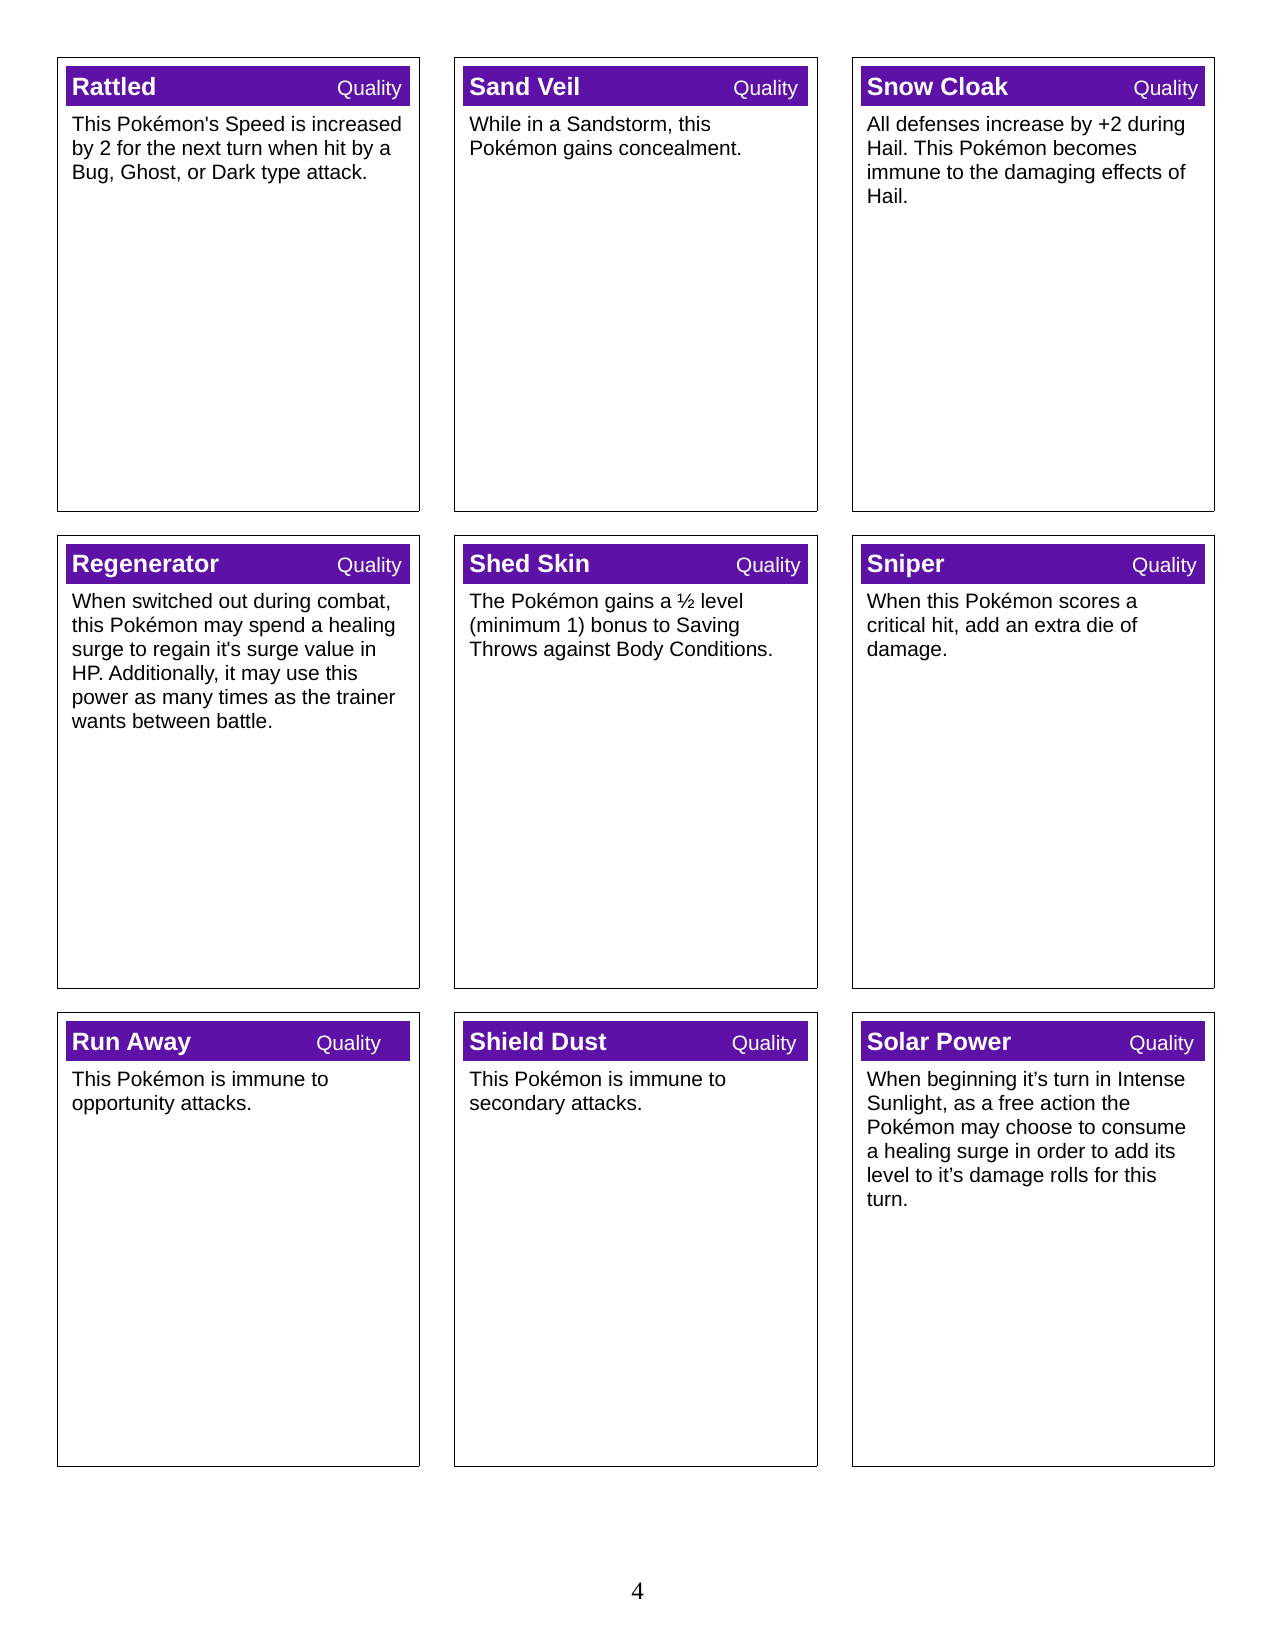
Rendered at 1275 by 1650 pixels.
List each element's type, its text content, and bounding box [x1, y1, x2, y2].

table_cell All defenses increase by +2 during Hail. This Pokémon becomes immune to the damaging effects of Hail. [861, 106, 1205, 213]
table_header Shed Skin Quality [463, 544, 808, 584]
table_cell This Pokémon is immune to secondary attacks. [463, 1061, 808, 1121]
table_header Run Away Quality [66, 1021, 410, 1061]
table_header Regenerator Quality [66, 544, 410, 584]
table_header Sand Veil Quality [463, 66, 808, 106]
table_header Sniper Quality [861, 544, 1205, 584]
table_cell When this Pokémon scores a critical hit, add an extra die of damage. [861, 584, 1205, 667]
table_cell When beginning it’s turn in Intense Sunlight, as a free action the Pokémon may choose to consume a healing surge in order to add its level to it’s damage rolls for this turn. [861, 1061, 1205, 1216]
table_header Rattled Quality [66, 66, 410, 106]
table_cell When switched out during combat, this Pokémon may spend a healing surge to regain it's surge value in HP. Additionally, it may use this power as many times as the trainer wants between battle. [66, 584, 410, 739]
table_cell This Pokémon is immune to opportunity attacks. [66, 1061, 410, 1121]
table_cell The Pokémon gains a ½ level (minimum 1) bonus to Saving Throws against Body Conditions. [463, 584, 808, 667]
table_cell While in a Sandstorm, this Pokémon gains concealment. [463, 106, 808, 165]
table_header Shield Dust Quality [463, 1021, 808, 1061]
table_header Solar Power Quality [861, 1021, 1205, 1061]
table_cell This Pokémon's Speed is increased by 2 for the next turn when hit by a Bug, Ghost, or Dark type attack. [66, 106, 410, 189]
table_header Snow Cloak Quality [861, 66, 1205, 106]
